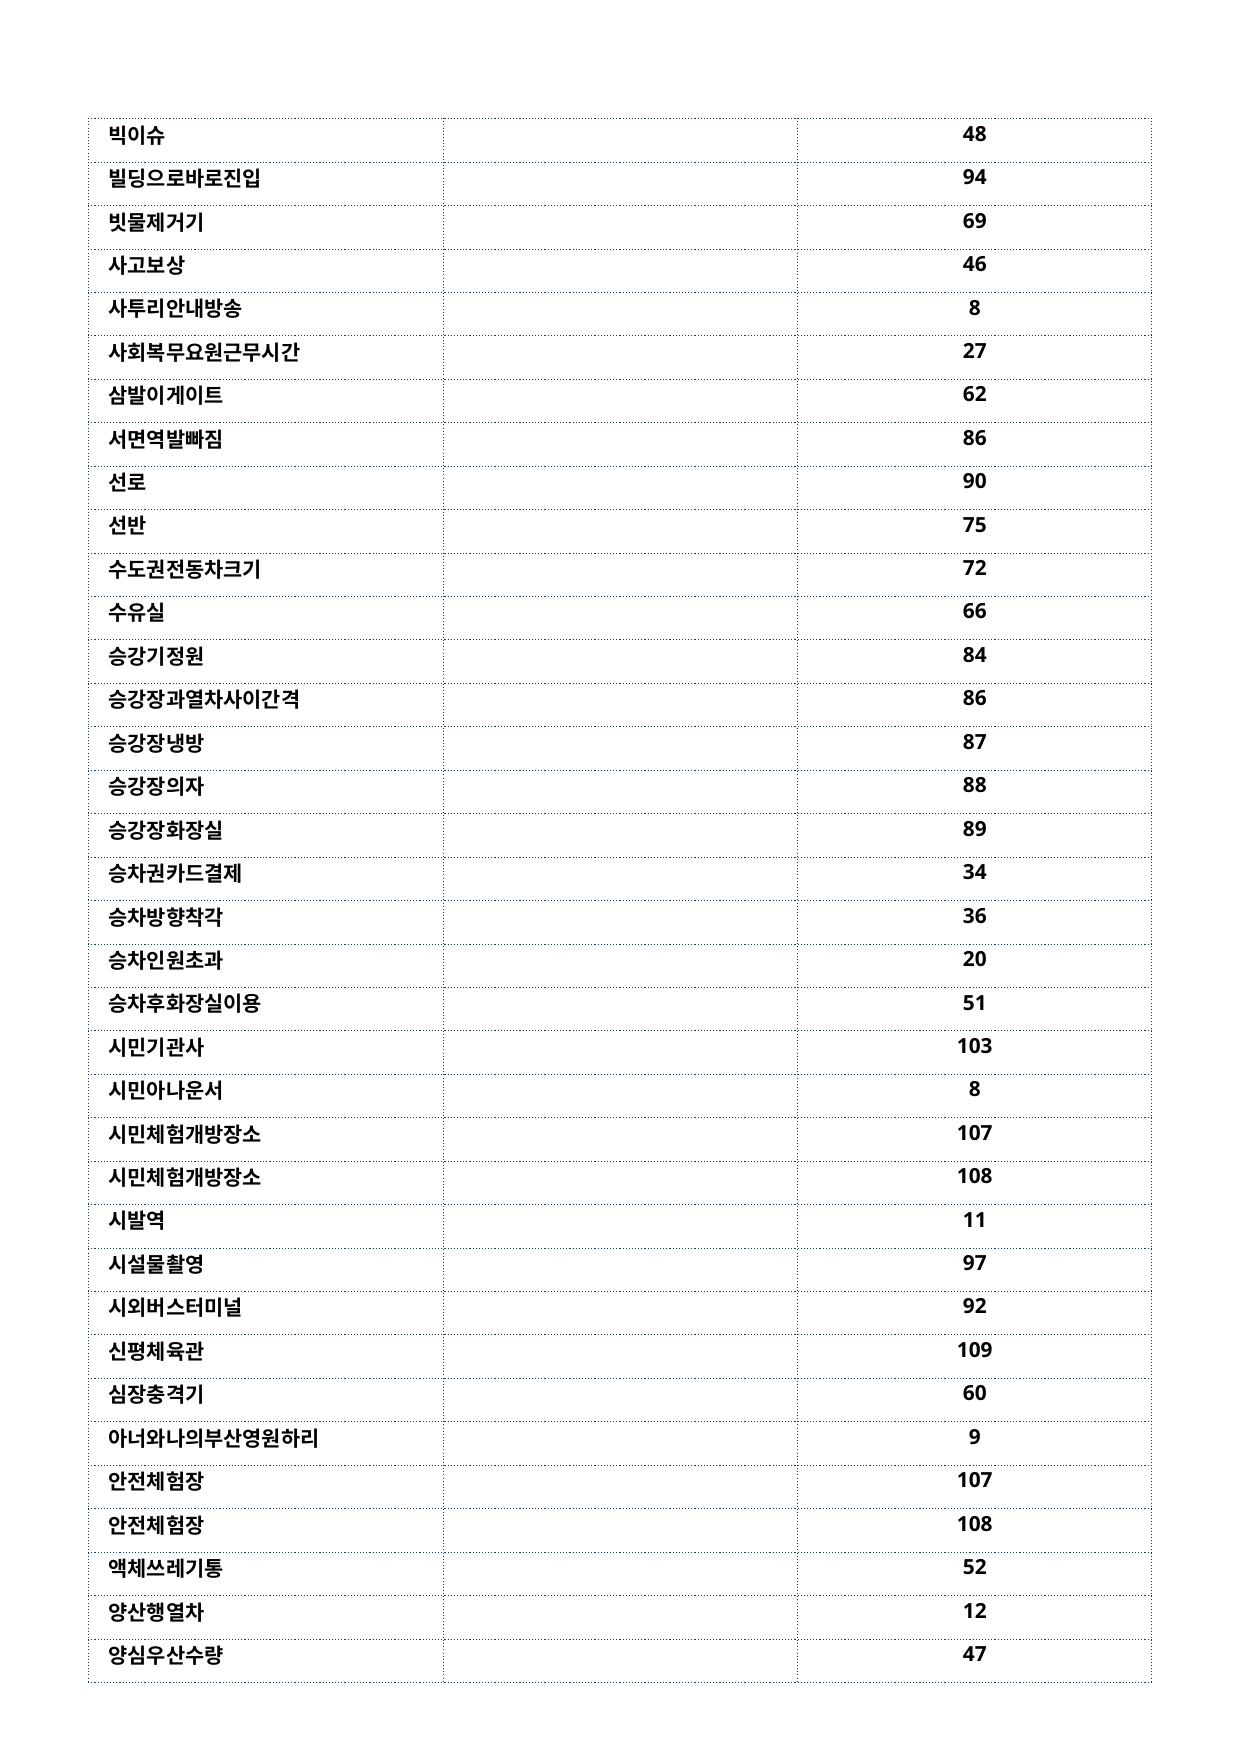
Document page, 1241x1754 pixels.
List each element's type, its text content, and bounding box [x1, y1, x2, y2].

table_cell 107 [797, 1465, 1152, 1508]
table_cell 47 [797, 1639, 1152, 1682]
table_cell [443, 249, 797, 292]
table_cell [443, 900, 797, 943]
table_cell 87 [797, 726, 1152, 770]
table_cell 20 [797, 944, 1152, 987]
table_cell 승차권카드결제 [89, 857, 443, 900]
table_cell 108 [797, 1508, 1152, 1552]
table_cell [443, 118, 797, 162]
table_cell 심장충격기 [89, 1378, 443, 1421]
table_cell [443, 1334, 797, 1378]
table_cell [443, 379, 797, 422]
table_cell [443, 1248, 797, 1291]
table_cell 52 [797, 1552, 1152, 1595]
table_cell 27 [797, 335, 1152, 379]
table_cell 90 [797, 466, 1152, 509]
table_cell [443, 1595, 797, 1638]
table_cell 107 [797, 1117, 1152, 1161]
table_cell [443, 1552, 797, 1595]
table_cell 8 [797, 292, 1152, 335]
table_cell 사투리안내방송 [89, 292, 443, 335]
table_cell 빅이슈 [89, 118, 443, 162]
table_cell [443, 1204, 797, 1247]
table_cell [443, 1161, 797, 1204]
table_cell 사고보상 [89, 249, 443, 292]
table_cell 48 [797, 118, 1152, 162]
table_cell 94 [797, 162, 1152, 205]
table_cell [443, 726, 797, 770]
table_cell 서면역발빠짐 [89, 422, 443, 466]
table_cell [443, 1074, 797, 1117]
table_cell 62 [797, 379, 1152, 422]
table_cell [443, 639, 797, 683]
table_cell 빌딩으로바로진입 [89, 162, 443, 205]
table_cell 승강기정원 [89, 639, 443, 683]
table_cell [443, 1030, 797, 1074]
table_cell 92 [797, 1291, 1152, 1334]
table_cell [443, 1421, 797, 1465]
table_cell 89 [797, 813, 1152, 857]
table_cell 36 [797, 900, 1152, 943]
table_cell [443, 987, 797, 1030]
table_cell 신평체육관 [89, 1334, 443, 1378]
table_cell 66 [797, 596, 1152, 639]
table_cell 승차후화장실이용 [89, 987, 443, 1030]
table_cell 시설물촬영 [89, 1248, 443, 1291]
table_cell 108 [797, 1161, 1152, 1204]
table_cell 103 [797, 1030, 1152, 1074]
table_cell [443, 857, 797, 900]
table_cell [443, 509, 797, 552]
table_cell 시민체험개방장소 [89, 1161, 443, 1204]
table_cell 시외버스터미널 [89, 1291, 443, 1334]
table_cell 수도권전동차크기 [89, 553, 443, 596]
table_cell [443, 1639, 797, 1682]
table_cell 86 [797, 422, 1152, 466]
table_cell 양심우산수량 [89, 1639, 443, 1682]
table_cell [443, 1465, 797, 1508]
table_cell 승차인원초과 [89, 944, 443, 987]
table_cell 승강장냉방 [89, 726, 443, 770]
table_cell 88 [797, 770, 1152, 813]
table_cell 액체쓰레기통 [89, 1552, 443, 1595]
table_cell 시발역 [89, 1204, 443, 1247]
table_cell [443, 553, 797, 596]
table_cell 아너와나의부산영원하리 [89, 1421, 443, 1465]
table_cell [443, 422, 797, 466]
table_cell [443, 1117, 797, 1161]
table_cell 선로 [89, 466, 443, 509]
table_cell 승강장과열차사이간격 [89, 683, 443, 726]
table_cell 51 [797, 987, 1152, 1030]
table_cell [443, 1378, 797, 1421]
table_cell [443, 683, 797, 726]
table_cell 69 [797, 205, 1152, 248]
table_cell [443, 1291, 797, 1334]
table_cell [443, 335, 797, 379]
table_cell [443, 292, 797, 335]
table_cell 수유실 [89, 596, 443, 639]
table_cell 86 [797, 683, 1152, 726]
table_cell 양산행열차 [89, 1595, 443, 1638]
table_cell 안전체험장 [89, 1508, 443, 1552]
table_cell 8 [797, 1074, 1152, 1117]
table_cell 선반 [89, 509, 443, 552]
table_cell 시민아나운서 [89, 1074, 443, 1117]
table_cell 109 [797, 1334, 1152, 1378]
table_cell [443, 1508, 797, 1552]
table_cell 안전체험장 [89, 1465, 443, 1508]
table_cell [443, 205, 797, 248]
table_cell 75 [797, 509, 1152, 552]
table_cell 승강장화장실 [89, 813, 443, 857]
table_cell 72 [797, 553, 1152, 596]
table_cell 34 [797, 857, 1152, 900]
table_cell 사회복무요원근무시간 [89, 335, 443, 379]
table_cell 삼발이게이트 [89, 379, 443, 422]
table_cell 승강장의자 [89, 770, 443, 813]
table_cell 시민체험개방장소 [89, 1117, 443, 1161]
table_cell 9 [797, 1421, 1152, 1465]
table_cell 시민기관사 [89, 1030, 443, 1074]
table_cell 84 [797, 639, 1152, 683]
table_cell 승차방향착각 [89, 900, 443, 943]
table_cell 빗물제거기 [89, 205, 443, 248]
table_cell [443, 466, 797, 509]
table_cell 60 [797, 1378, 1152, 1421]
table_cell 46 [797, 249, 1152, 292]
table_cell 97 [797, 1248, 1152, 1291]
table_cell [443, 813, 797, 857]
table_cell [443, 596, 797, 639]
table_cell 11 [797, 1204, 1152, 1247]
table_cell 12 [797, 1595, 1152, 1638]
table_cell [443, 162, 797, 205]
table_cell [443, 944, 797, 987]
table_cell [443, 770, 797, 813]
